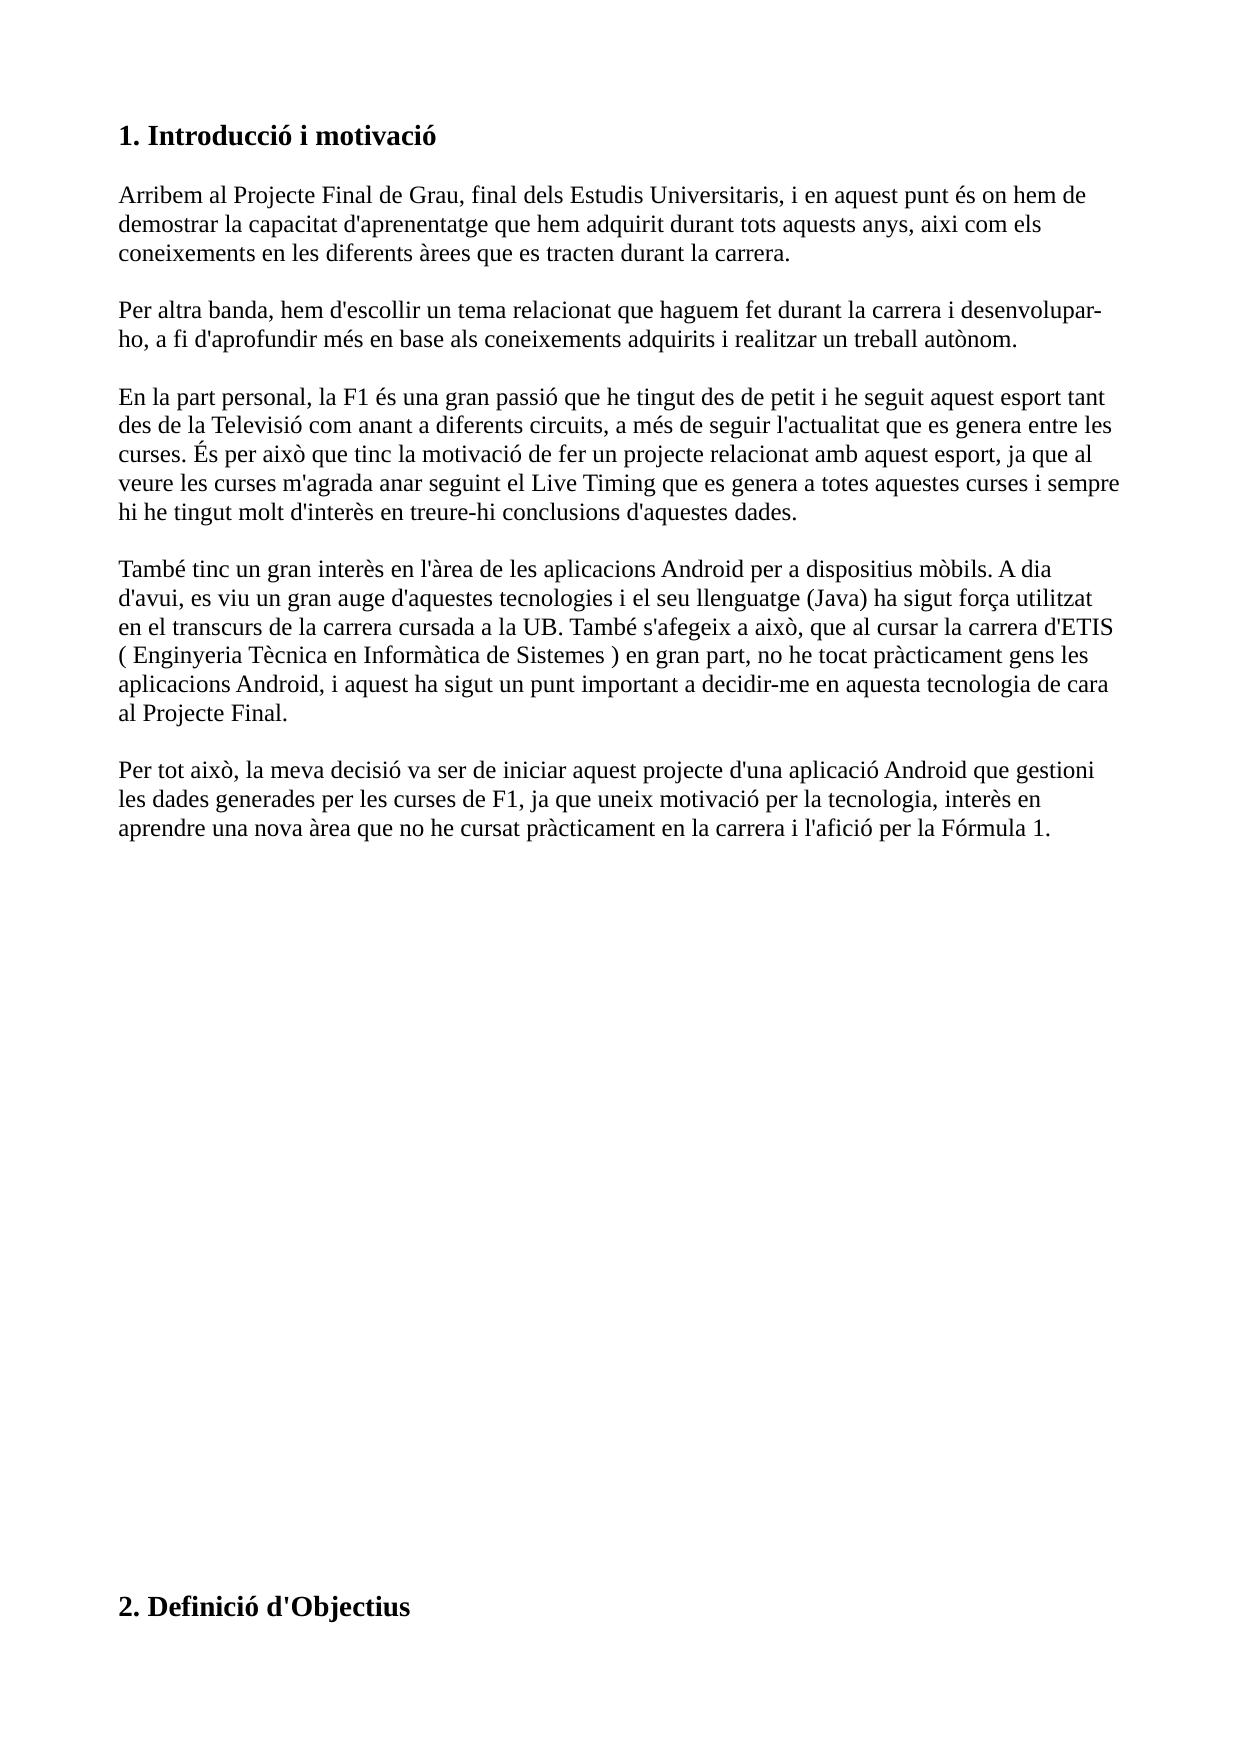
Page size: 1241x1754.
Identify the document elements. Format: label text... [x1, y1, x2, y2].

text 1. Introducció i motivació [118, 118, 1122, 152]
text Per tot això, la meva decisió va ser de iniciar aquest projecte d'una aplicació Android que gestioni les dades generades per les curses de F1, ja que uneix motivació per la tecnologia, interès en aprendre una nova àrea que no he cursat pràcticament en la carrera i l'afició per la Fórmula 1. [118, 755, 1122, 842]
text En la part personal, la F1 és una gran passió que he tingut des de petit i he seguit aquest esport tant des de la Televisió com anant a diferents circuits, a més de seguir l'actualitat que es genera entre les curses. És per això que tinc la motivació de fer un projecte relacionat amb aquest esport, ja que al veure les curses m'agrada anar seguint el Live Timing que es genera a totes aquestes curses i sempre hi he tingut molt d'interès en treure-hi conclusions d'aquestes dades. [118, 382, 1122, 525]
text Per altra banda, hem d'escollir un tema relacionat que haguem fet durant la carrera i desenvolupar-ho, a fi d'aprofundir més en base als coneixements adquirits i realitzar un treball autònom. [118, 295, 1122, 353]
text Arribem al Projecte Final de Grau, final dels Estudis Universitaris, i en aquest punt és on hem de demostrar la capacitat d'aprenentatge que hem adquirit durant tots aquests anys, aixi com els coneixements en les diferents àrees que es tracten durant la carrera. [118, 180, 1122, 267]
text També tinc un gran interès en l'àrea de les aplicacions Android per a dispositius mòbils. A dia d'avui, es viu un gran auge d'aquestes tecnologies i el seu llenguatge (Java) ha sigut força utilitzat en el transcurs de la carrera cursada a la UB. També s'afegeix a això, que al cursar la carrera d'ETIS ( Enginyeria Tècnica en Informàtica de Sistemes ) en gran part, no he tocat pràcticament gens les aplicacions Android, i aquest ha sigut un punt important a decidir-me en aquesta tecnologia de cara al Projecte Final. [118, 554, 1122, 727]
text 2. Definició d'Objectius [118, 1589, 1122, 1623]
